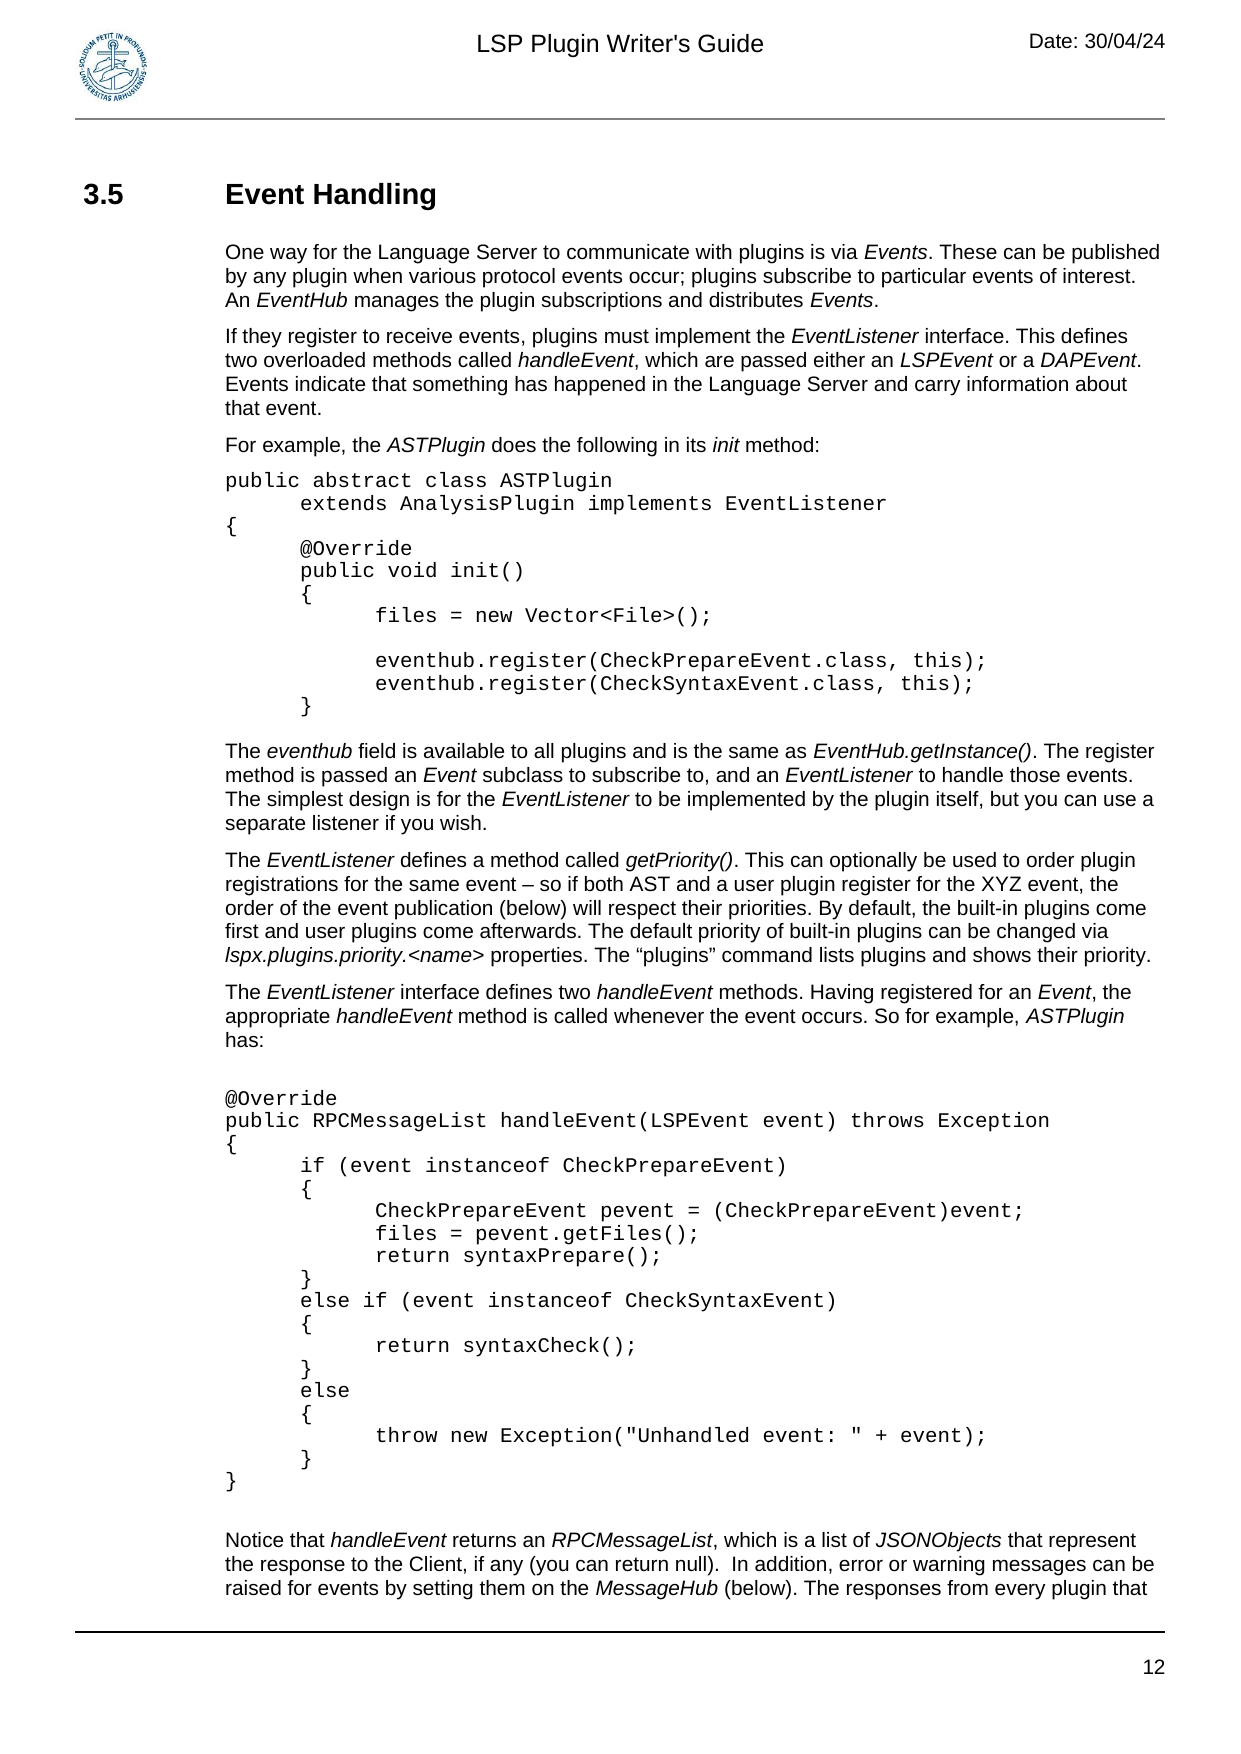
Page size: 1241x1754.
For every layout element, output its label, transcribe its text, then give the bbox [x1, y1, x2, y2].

text else [225, 1379, 1165, 1402]
text For example, the ASTPlugin does the following in its init method: [225, 433, 1165, 457]
text The EventListener defines a method called getPriority(). This can optionally be used to order plugin registrations for the same event – so if both AST and a user plugin register for the XYZ event, the order of the event publication (below) will respect their priorities. By default, the built-in plugins come first and user plugins come afterwards. The default priority of built-in plugins can be changed via lspx.plugins.priority.<name> properties. The “plugins” command lists plugins and shows their priority. [225, 848, 1165, 968]
text if (event instanceof CheckPrepareEvent) [225, 1154, 1165, 1177]
text return syntaxCheck(); [225, 1334, 1165, 1357]
text public void init() [300, 559, 1165, 582]
text { [300, 582, 1165, 604]
text files = pevent.getFiles(); [225, 1222, 1165, 1244]
text extends AnalysisPlugin implements EventListener [225, 492, 1165, 514]
subtitle Event Handling [75, 178, 1165, 210]
text Notice that handleEvent returns an RPCMessageList, which is a list of JSONObjects that represent the response to the Client, if any (you can return null). In addition, error or warning messages can be raised for events by setting them on the MessageHub (below). The responses from every plugin that [225, 1528, 1165, 1600]
text { [225, 1132, 1165, 1154]
text One way for the Language Server to communicate with plugins is via Events. These can be published by any plugin when various protocol events occur; plugins subscribe to particular events of interest. An EventHub manages the plugin subscriptions and distributes Events. [225, 240, 1165, 312]
text eventhub.register(CheckSyntaxEvent.class, this); [225, 672, 1165, 694]
text throw new Exception("Unhandled event: " + event); [225, 1424, 1165, 1447]
text files = new Vector<File>(); [225, 604, 1165, 627]
text } [225, 1267, 1165, 1289]
text public abstract class ASTPlugin [225, 469, 1165, 492]
text { [225, 1402, 1165, 1424]
text eventhub.register(CheckPrepareEvent.class, this); [225, 649, 1165, 672]
text public RPCMessageList handleEvent(LSPEvent event) throws Exception [225, 1109, 1165, 1132]
text } [225, 1447, 1165, 1469]
text return syntaxPrepare(); [225, 1244, 1165, 1267]
text } [225, 1469, 1165, 1492]
text { [225, 1312, 1165, 1334]
text { [225, 1177, 1165, 1199]
text @Override [225, 1087, 1165, 1109]
text } [300, 694, 1165, 717]
text The EventListener interface defines two handleEvent methods. Having registered for an Event, the appropriate handleEvent method is called whenever the event occurs. So for example, ASTPlugin has: [225, 980, 1165, 1052]
text CheckPrepareEvent pevent = (CheckPrepareEvent)event; [225, 1199, 1165, 1222]
picture [75, 29, 150, 105]
text } [225, 1357, 1165, 1379]
text The eventhub field is available to all plugins and is the same as EventHub.getInstance(). The register method is passed an Event subclass to subscribe to, and an EventListener to handle those events. The simplest design is for the EventListener to be implemented by the plugin itself, but you can use a separate listener if you wish. [225, 739, 1165, 835]
text If they register to receive events, plugins must implement the EventListener interface. This defines two overloaded methods called handleEvent, which are passed either an LSPEvent or a DAPEvent. Events indicate that something has happened in the Language Server and carry information about that event. [225, 325, 1165, 421]
text else if (event instanceof CheckSyntaxEvent) [225, 1289, 1165, 1312]
text @Override [300, 537, 1165, 559]
text { [225, 514, 1165, 537]
